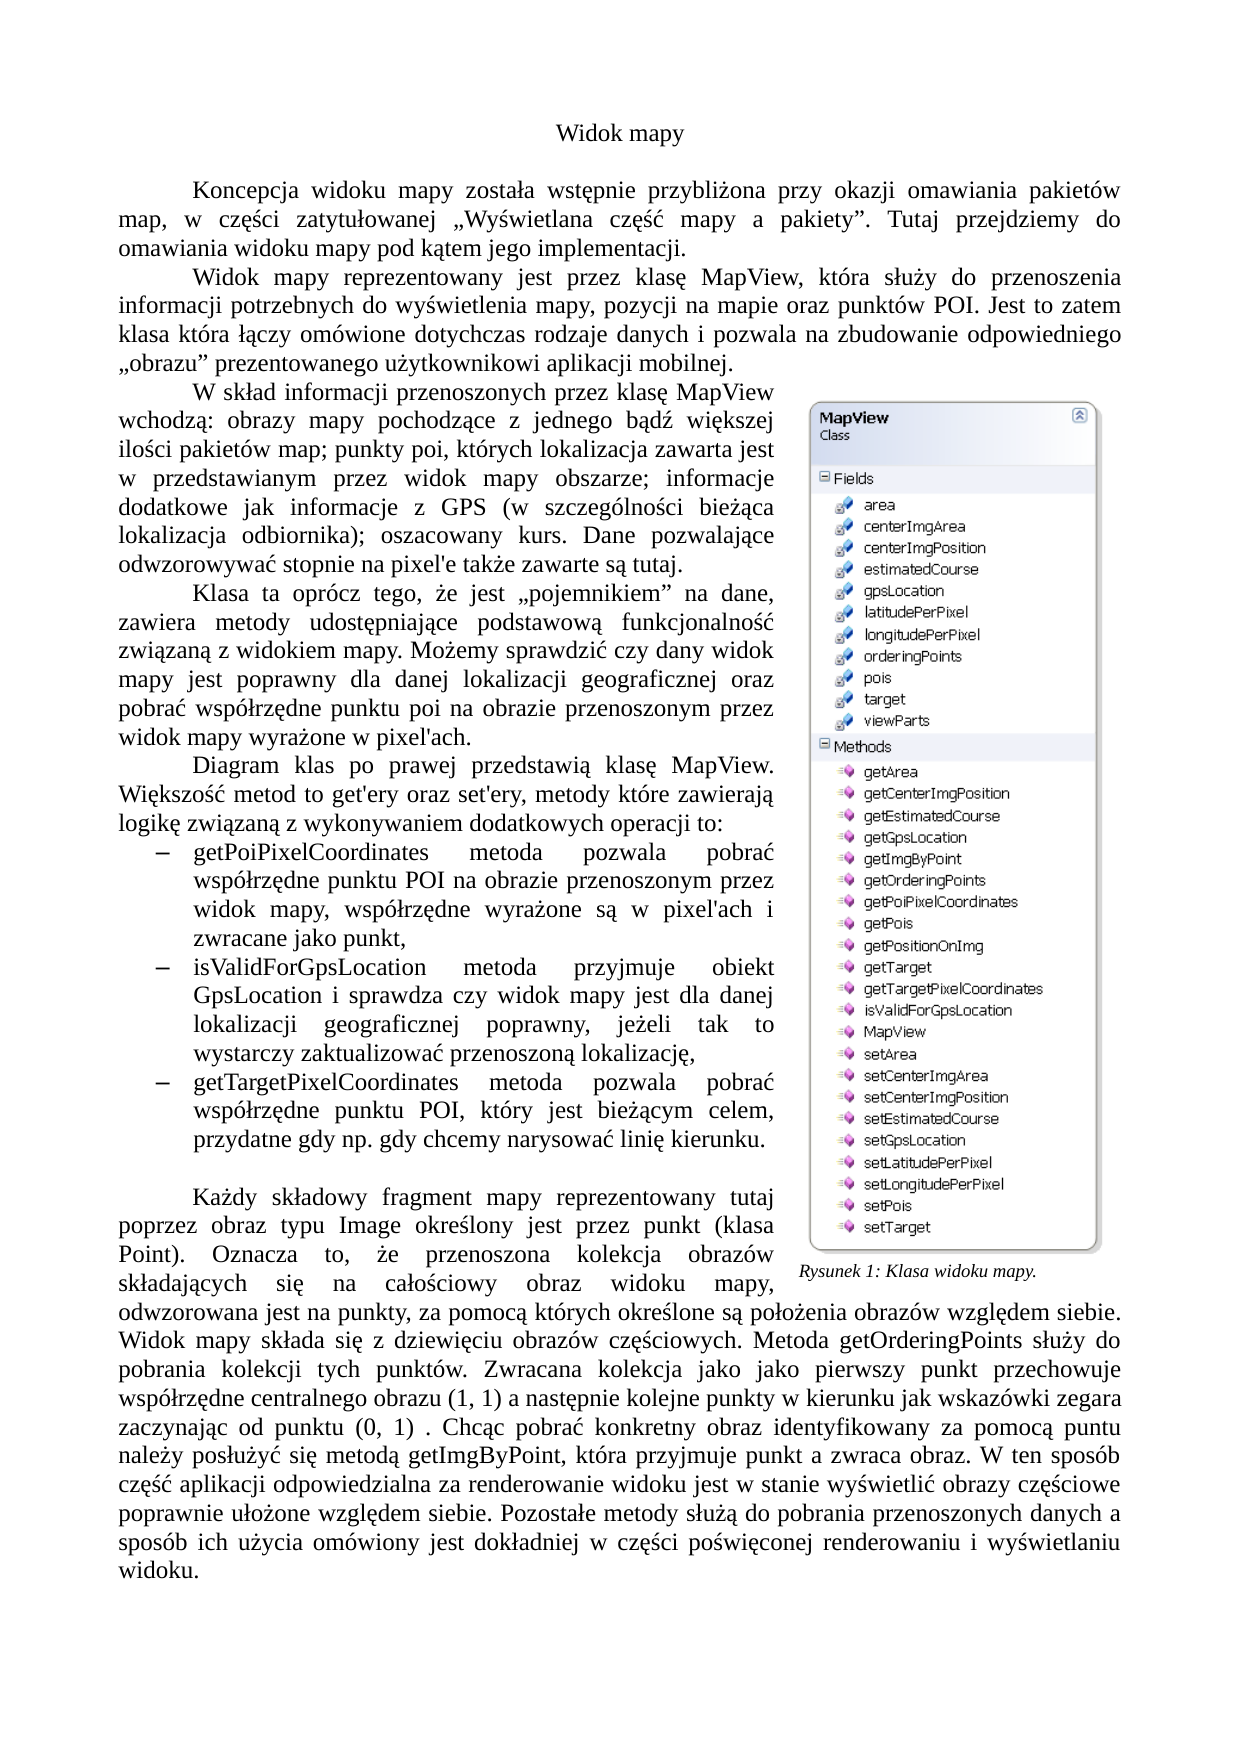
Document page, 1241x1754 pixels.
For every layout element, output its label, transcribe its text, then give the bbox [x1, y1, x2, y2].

list getPoiPixelCoordinates metoda pozwala pobrać współrzędne punktu POI na obrazie przenoszonym przez widok mapy, współrzędne wyrażone są w pixel'ach i zwracane jako punkt, [156, 837, 798, 952]
list getTargetPixelCoordinates metoda pozwala pobrać współrzędne punktu POI, który jest bieżącym celem, przydatne gdy np. gdy chcemy narysować linię kierunku. [156, 1067, 798, 1153]
text Widok mapy [118, 118, 1122, 147]
text Koncepcja widoku mapy została wstępnie przybliżona przy okazji omawiania pakietów map, w części zatytułowanej „Wyświetlana część mapy a pakiety”. Tutaj przejdziemy do omawiania widoku mapy pod kątem jego implementacji. [118, 176, 1122, 262]
text Każdy składowy fragment mapy reprezentowany tutaj poprzez obraz typu Image określony jest przez punkt (klasa Point). Oznacza to, że przenoszona kolekcja obrazów składających się na całościowy obraz widoku mapy, odwzorowana jest na punkty, za pomocą których określone są położenia obrazów względem siebie. Widok mapy składa się z dziewięciu obrazów częściowych. Metoda getOrderingPoints służy do pobrania kolekcji tych punktów. Zwracana kolekcja jako jako pierwszy punkt przechowuje współrzędne centralnego obrazu (1, 1) a następnie kolejne punkty w kierunku jak wskazówki zegara zaczynając od punktu (0, 1) . Chcąc pobrać konkretny obraz identyfikowany za pomocą puntu należy posłużyć się metodą getImgByPoint, która przyjmuje punkt a zwraca obraz. W ten sposób część aplikacji odpowiedzialna za renderowanie widoku jest w stanie wyświetlić obrazy częściowe poprawnie ułożone względem siebie. Pozostałe metody służą do pobrania przenoszonych danych a sposób ich użycia omówiony jest dokładniej w części poświęconej renderowaniu i wyświetlaniu widoku. [118, 1182, 1122, 1584]
text W skład informacji przenoszonych przez klasę MapView wchodzą: obrazy mapy pochodzące z jednego bądź większej ilości pakietów map; punkty poi, których lokalizacja zawarta jest w przedstawianym przez widok mapy obszarze; informacje dodatkowe jak informacje z GPS (w szczególności bieżąca lokalizacja odbiornika); oszacowany kurs. Dane pozwalające odwzorowywać stopnie na pixel'e także zawarte są tutaj. [118, 377, 1122, 578]
text Klasa ta oprócz tego, że jest „pojemnikiem” na dane, zawiera metody udostępniające podstawową funkcjonalność związaną z widokiem mapy. Możemy sprawdzić czy dany widok mapy jest poprawny dla danej lokalizacji geograficznej oraz pobrać współrzędne punktu poi na obrazie przenoszonym przez widok mapy wyrażone w pixel'ach. [118, 578, 798, 751]
picture [798, 390, 1107, 1260]
list isValidForGpsLocation metoda przyjmuje obiekt GpsLocation i sprawdza czy widok mapy jest dla danej lokalizacji geograficznej poprawny, jeżeli tak to wystarczy zaktualizować przenoszoną lokalizację, [156, 952, 798, 1067]
text Widok mapy reprezentowany jest przez klasę MapView, która służy do przenoszenia informacji potrzebnych do wyświetlenia mapy, pozycji na mapie oraz punktów POI. Jest to zatem klasa która łączy omówione dotychczas rodzaje danych i pozwala na zbudowanie odpowiedniego „obrazu” prezentowanego użytkownikowi aplikacji mobilnej. [118, 262, 1122, 377]
text Diagram klas po prawej przedstawią klasę MapView. Większość metod to get'ery oraz set'ery, metody które zawierają logikę związaną z wykonywaniem dodatkowych operacji to: [118, 751, 798, 837]
text Rysunek 1: Klasa widoku mapy. [798, 1260, 1107, 1281]
